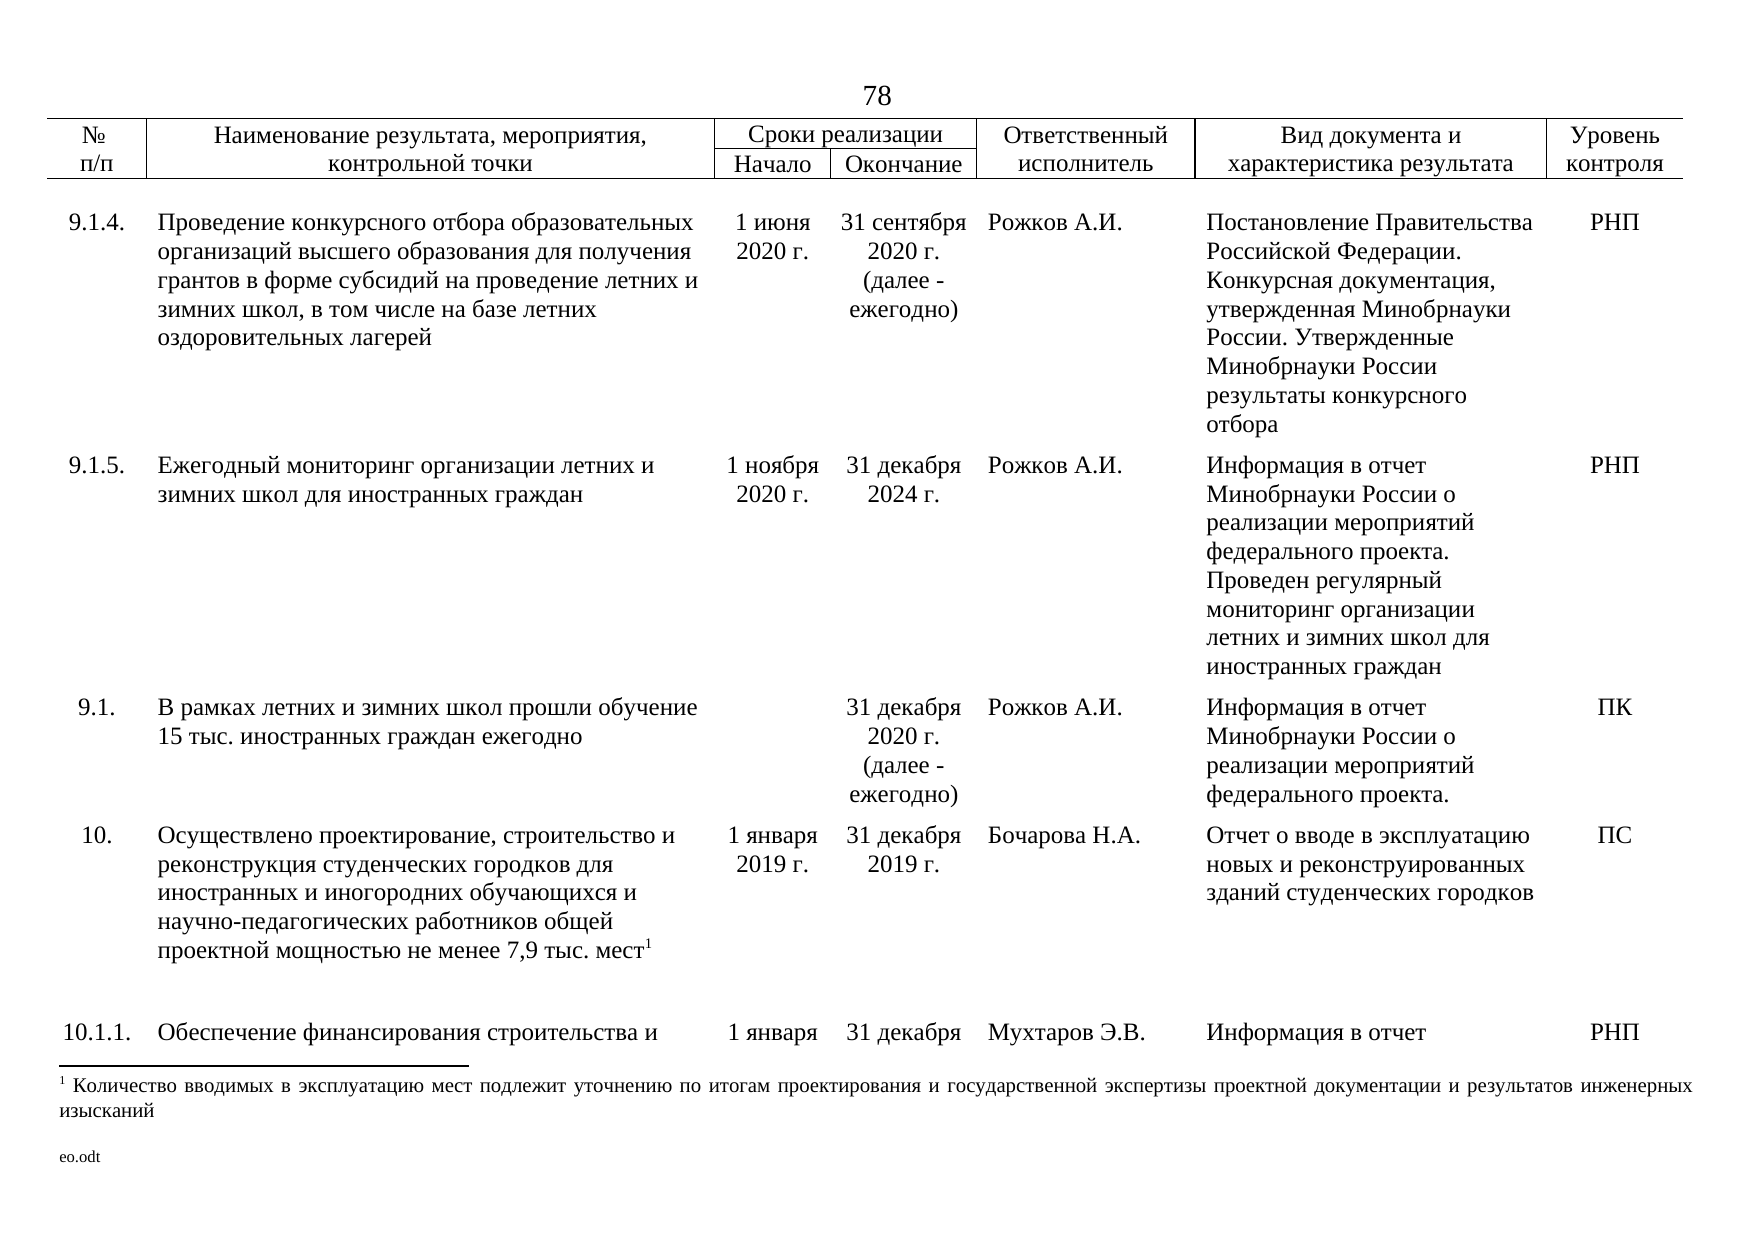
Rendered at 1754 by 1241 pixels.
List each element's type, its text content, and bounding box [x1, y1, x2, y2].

table_cell Информация в отчет Минобрнауки России о реализации мероприятий федерального проекта. [1195, 693, 1546, 820]
table_cell 31 декабря 2020 г. (далее - ежегодно) [831, 693, 976, 820]
table_cell [831, 179, 976, 207]
table_cell 1 января 2019 г. [714, 820, 831, 1017]
table_cell 31 сентября 2020 г. (далее - ежегодно) [831, 208, 976, 450]
table_header № п/п [47, 119, 146, 178]
table_cell Бочарова Н.А. [976, 820, 1195, 1017]
table_cell РНП [1546, 208, 1683, 450]
table_header Уровень контроля [1547, 119, 1683, 178]
table_cell ПС [1546, 820, 1683, 1017]
table_cell ПК [1546, 693, 1683, 820]
table_cell [714, 179, 831, 207]
table_cell В рамках летних и зимних школ прошли обучение 15 тыс. иностранных граждан ежегодно [146, 693, 714, 820]
table_cell Рожков А.И. [976, 693, 1195, 820]
table_cell 1 января [714, 1018, 831, 1059]
table_cell [146, 179, 714, 207]
table_header Наименование результата, мероприятия, контрольной точки [147, 119, 714, 178]
table_cell 9.1.4. [47, 208, 146, 450]
table_cell Ежегодный мониторинг организации летних и зимних школ для иностранных граждан [146, 450, 714, 692]
table_cell 31 декабря [831, 1018, 976, 1059]
table_cell Проведение конкурсного отбора образовательных организаций высшего образования для получения грантов в форме субсидий на проведение летних и зимних школ, в том числе на базе летних оздоровительных лагерей [146, 208, 714, 450]
table_cell [1546, 179, 1683, 207]
table_cell РНП [1546, 450, 1683, 692]
table_cell 1 июня 2020 г. [714, 208, 831, 450]
table_cell РНП [1546, 1018, 1683, 1059]
table_cell [976, 179, 1195, 207]
table_cell Информация в отчет Минобрнауки России о реализации мероприятий федерального проекта. Проведен регулярный мониторинг организации летних и зимних школ для иностранных граждан [1195, 450, 1546, 692]
table_cell [714, 693, 831, 820]
table_cell Рожков А.И. [976, 450, 1195, 692]
table_cell 9.1.5. [47, 450, 146, 692]
table_header Вид документа и характеристика результата [1196, 119, 1546, 178]
table_cell Обеспечение финансирования строительства и [146, 1018, 714, 1059]
table_cell [47, 179, 146, 207]
table_cell Начало [715, 149, 830, 178]
table_cell [1195, 179, 1546, 207]
table_cell Осуществлено проектирование, строительство и реконструкция студенческих городков для иностранных и иногородних обучающихся и научно-педагогических работников общей проектной мощностью не менее 7,9 тыс. мест [146, 820, 714, 1017]
table_header Сроки реализации [715, 119, 976, 148]
table_cell Мухтаров Э.В. [976, 1018, 1195, 1059]
table_cell 31 декабря 2019 г. [831, 820, 976, 1017]
table_cell 10.1.1. [47, 1018, 146, 1059]
table_cell Информация в отчет [1195, 1018, 1546, 1059]
table_cell 10. [47, 820, 146, 1017]
table_cell Окончание [831, 149, 976, 178]
table_cell Отчет о вводе в эксплуатацию новых и реконструированных зданий студенческих городков [1195, 820, 1546, 1017]
table_cell 31 декабря 2024 г. [831, 450, 976, 692]
table_cell 9.1. [47, 693, 146, 820]
table_cell 1 ноября 2020 г. [714, 450, 831, 692]
table_cell Рожков А.И. [976, 208, 1195, 450]
table_cell Постановление Правительства Российской Федерации. Конкурсная документация, утвержденная Минобрнауки России. Утвержденные Минобрнауки России результаты конкурсного отбора [1195, 208, 1546, 450]
table_header Ответственный исполнитель [977, 119, 1194, 178]
